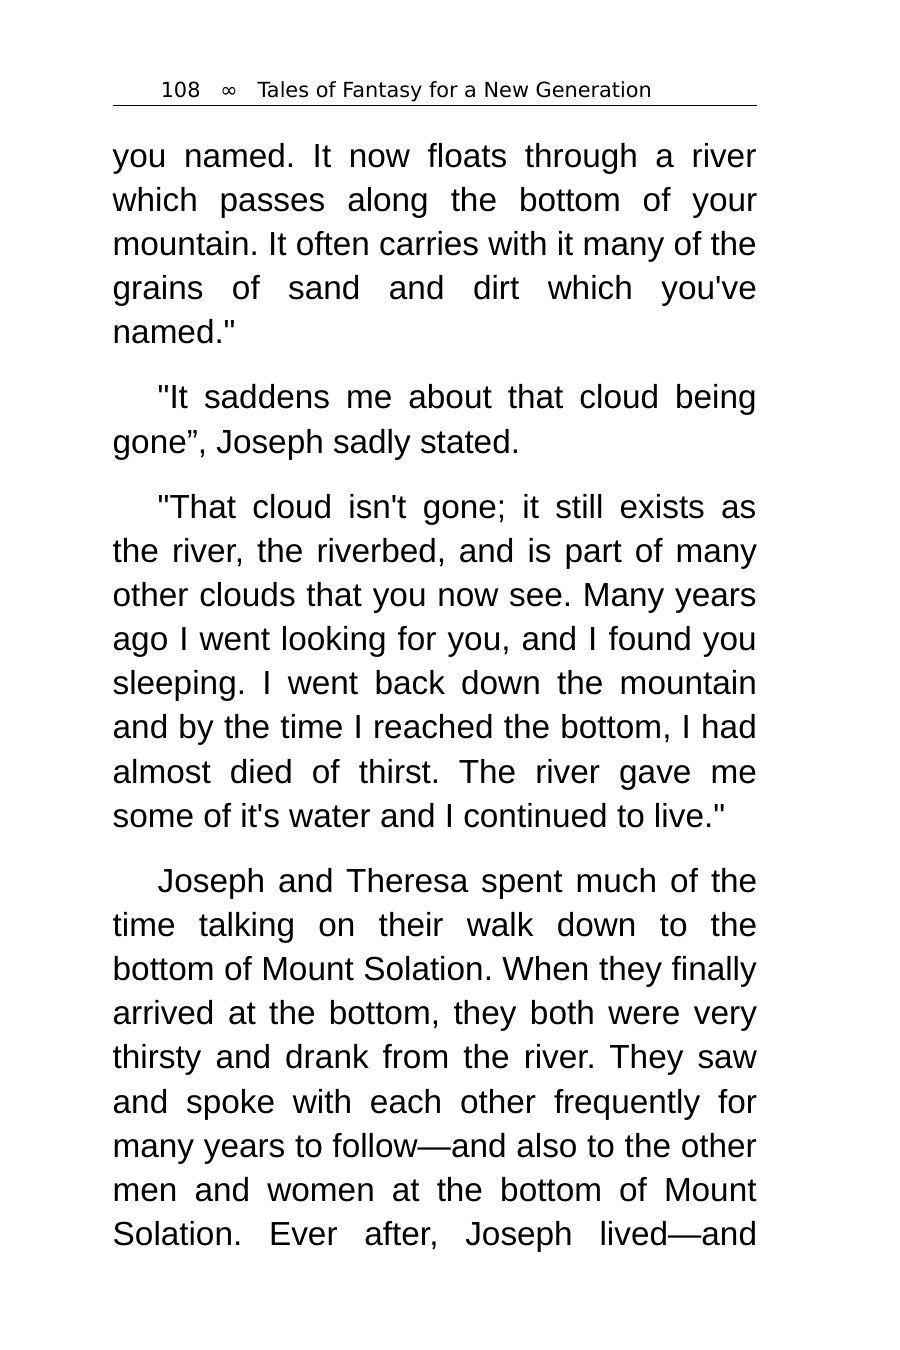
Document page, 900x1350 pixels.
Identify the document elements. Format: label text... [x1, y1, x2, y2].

text "That cloud isn't gone; it still exists as the river, the riverbed, and is part of many other clouds that you now see. Many years ago I went looking for you, and I found you sleeping. I went back down the mountain and by the time I reached the bottom, I had almost died of thirst. The river gave me some of it's water and I continued to live." [112, 487, 757, 834]
text you named. It now floats through a river which passes along the bottom of your mountain. It often carries with it many of the grains of sand and dirt which you've named." [112, 136, 757, 351]
text Joseph and Theresa spent much of the time talking on their walk down to the bottom of Mount Solation. When they finally arrived at the bottom, they both were very thirsty and drank from the river. They saw and spoke with each other frequently for many years to follow—and also to the other men and women at the bottom of Mount Solation. Ever after, Joseph lived—and [112, 861, 757, 1253]
text "It saddens me about that cloud being gone”, Joseph sadly stated. [112, 378, 757, 460]
